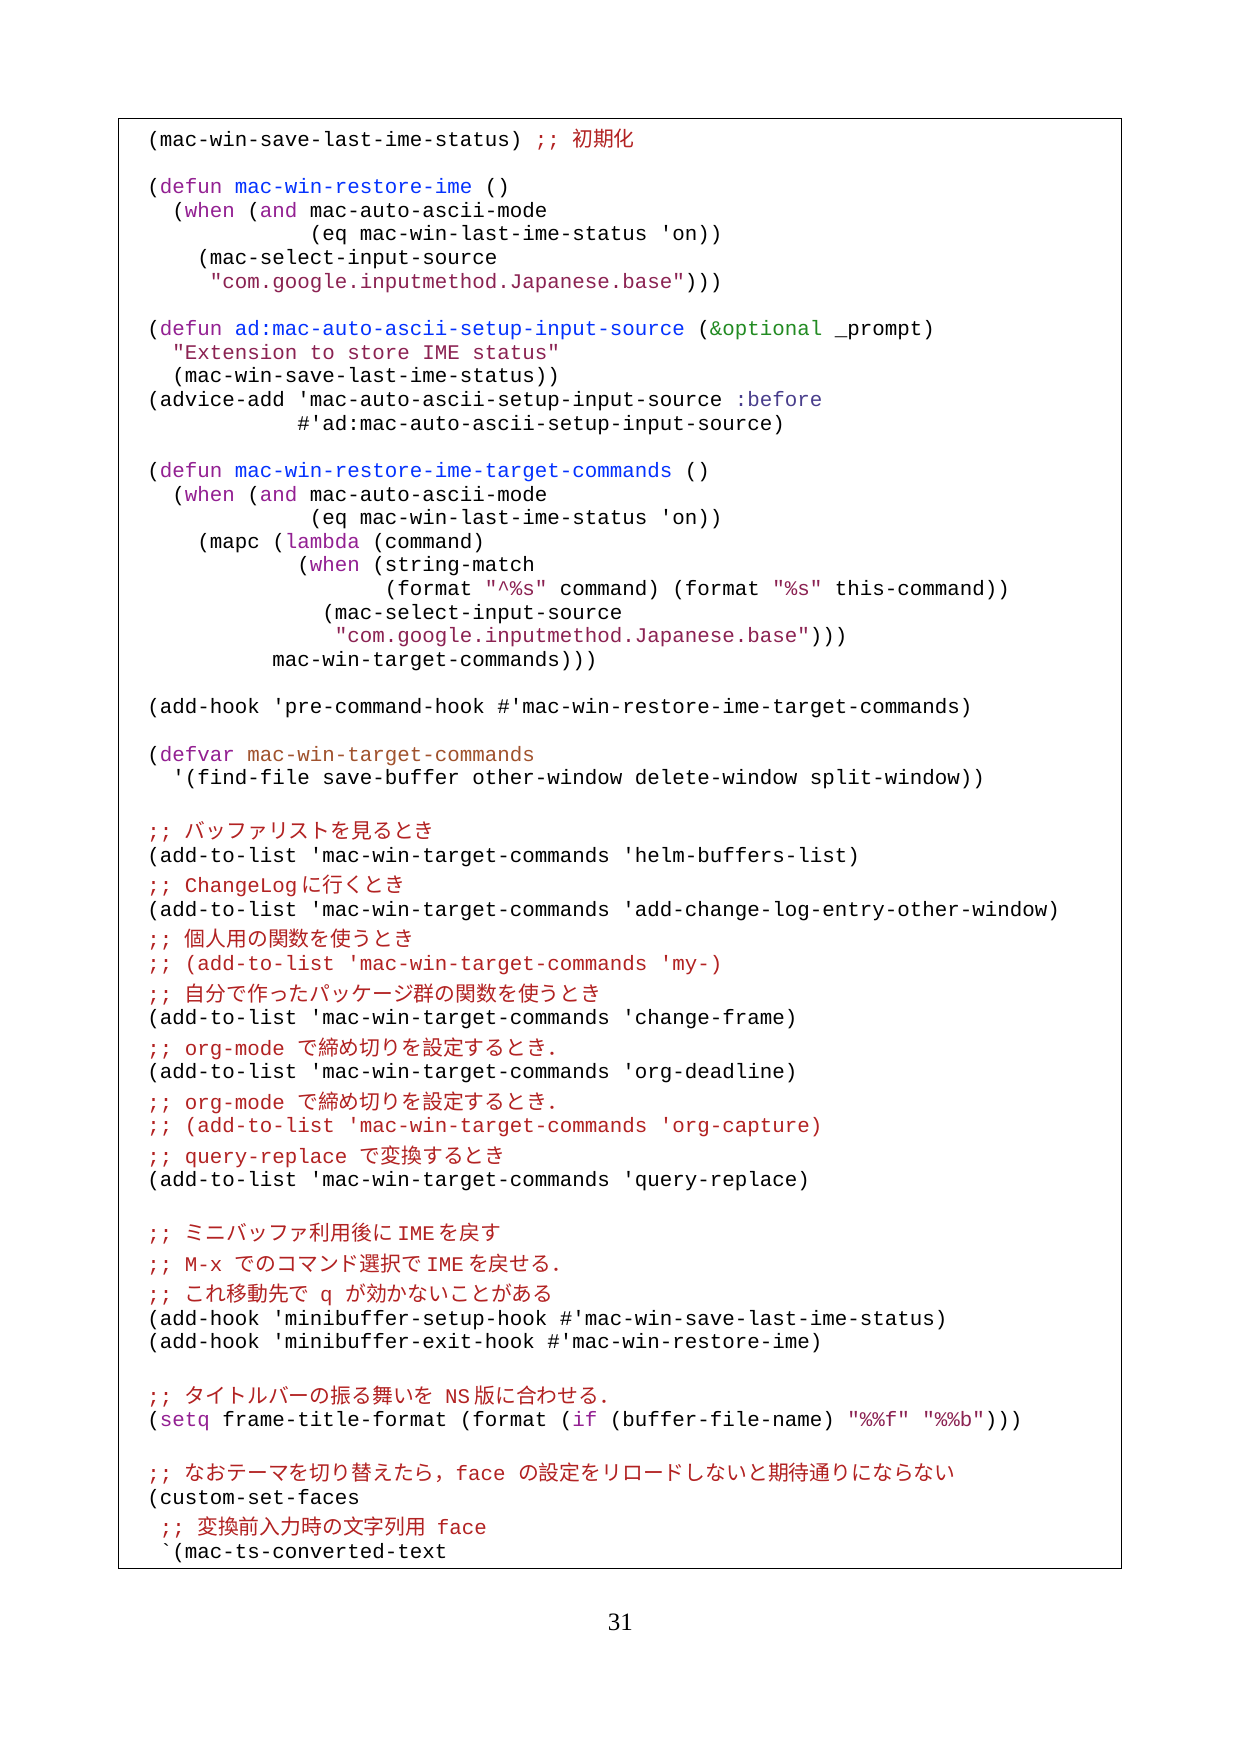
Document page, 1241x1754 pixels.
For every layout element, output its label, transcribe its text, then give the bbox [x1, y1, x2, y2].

text (defun mac-win-restore-ime () [119, 172, 1121, 196]
text ;; org-mode で締め切りを設定するとき． [119, 1081, 1121, 1111]
text (custom-set-faces [119, 1483, 1121, 1507]
text mac-win-target-commands))) [119, 645, 1121, 669]
text (advice-add 'mac-auto-ascii-setup-input-source :before [119, 385, 1121, 409]
text "com.google.inputmethod.Japanese.base"))) [119, 621, 1121, 645]
text #'ad:mac-auto-ascii-setup-input-source) [119, 409, 1121, 432]
text "com.google.inputmethod.Japanese.base"))) [119, 267, 1121, 290]
text '(find-file save-buffer other-window delete-window split-window)) [119, 763, 1121, 787]
text ;; (add-to-list 'mac-win-target-commands 'org-capture) [119, 1111, 1121, 1135]
text (defvar mac-win-target-commands [119, 740, 1121, 763]
text ;; 変換前入力時の文字列用 face [119, 1507, 1121, 1537]
text ;; (add-to-list 'mac-win-target-commands 'my-) [119, 949, 1121, 973]
text (eq mac-win-last-ime-status 'on)) [119, 503, 1121, 527]
text ;; バッファリストを見るとき [119, 811, 1121, 841]
text ;; ミニバッファ利用後にIMEを戻す [119, 1213, 1121, 1243]
text (add-hook 'pre-command-hook #'mac-win-restore-ime-target-commands) [119, 692, 1121, 716]
text ;; なおテーマを切り替えたら，face の設定をリロードしないと期待通りにならない [119, 1453, 1121, 1483]
text (add-to-list 'mac-win-target-commands 'org-deadline) [119, 1057, 1121, 1081]
text (mac-select-input-source [119, 598, 1121, 621]
text (add-to-list 'mac-win-target-commands 'add-change-log-entry-other-window) [119, 895, 1121, 919]
text (defun mac-win-restore-ime-target-commands () [119, 456, 1121, 479]
text (mac-win-save-last-ime-status) ;; 初期化 [119, 119, 1121, 148]
text (mapc (lambda (command) [119, 527, 1121, 551]
text ;; M-x でのコマンド選択でIMEを戻せる． [119, 1243, 1121, 1273]
text (mac-win-save-last-ime-status)) [119, 361, 1121, 385]
text (defun ad:mac-auto-ascii-setup-input-source (&optional _prompt) [119, 314, 1121, 338]
text (when (and mac-auto-ascii-mode [119, 196, 1121, 219]
text ;; 個人用の関数を使うとき [119, 919, 1121, 949]
text (format "^%s" command) (format "%s" this-command)) [119, 574, 1121, 598]
text ;; ChangeLogに行くとき [119, 865, 1121, 895]
text (add-to-list 'mac-win-target-commands 'change-frame) [119, 1003, 1121, 1027]
text (setq frame-title-format (format (if (buffer-file-name) "%%f" "%%b"))) [119, 1405, 1121, 1429]
text (add-to-list 'mac-win-target-commands 'helm-buffers-list) [119, 841, 1121, 865]
text ;; これ移動先で q が効かないことがある [119, 1273, 1121, 1304]
text ;; query-replace で変換するとき [119, 1135, 1121, 1165]
text (when (and mac-auto-ascii-mode [119, 479, 1121, 503]
text ;; タイトルバーの振る舞いを NS版に合わせる． [119, 1375, 1121, 1405]
text ;; 自分で作ったパッケージ群の関数を使うとき [119, 973, 1121, 1003]
text "Extension to store IME status" [119, 338, 1121, 361]
text ;; org-mode で締め切りを設定するとき． [119, 1027, 1121, 1057]
text `(mac-ts-converted-text [119, 1537, 1121, 1568]
text (mac-select-input-source [119, 243, 1121, 267]
text (add-hook 'minibuffer-exit-hook #'mac-win-restore-ime) [119, 1328, 1121, 1351]
text (add-to-list 'mac-win-target-commands 'query-replace) [119, 1165, 1121, 1189]
text (when (string-match [119, 551, 1121, 574]
text (add-hook 'minibuffer-setup-hook #'mac-win-save-last-ime-status) [119, 1304, 1121, 1328]
text (eq mac-win-last-ime-status 'on)) [119, 219, 1121, 243]
